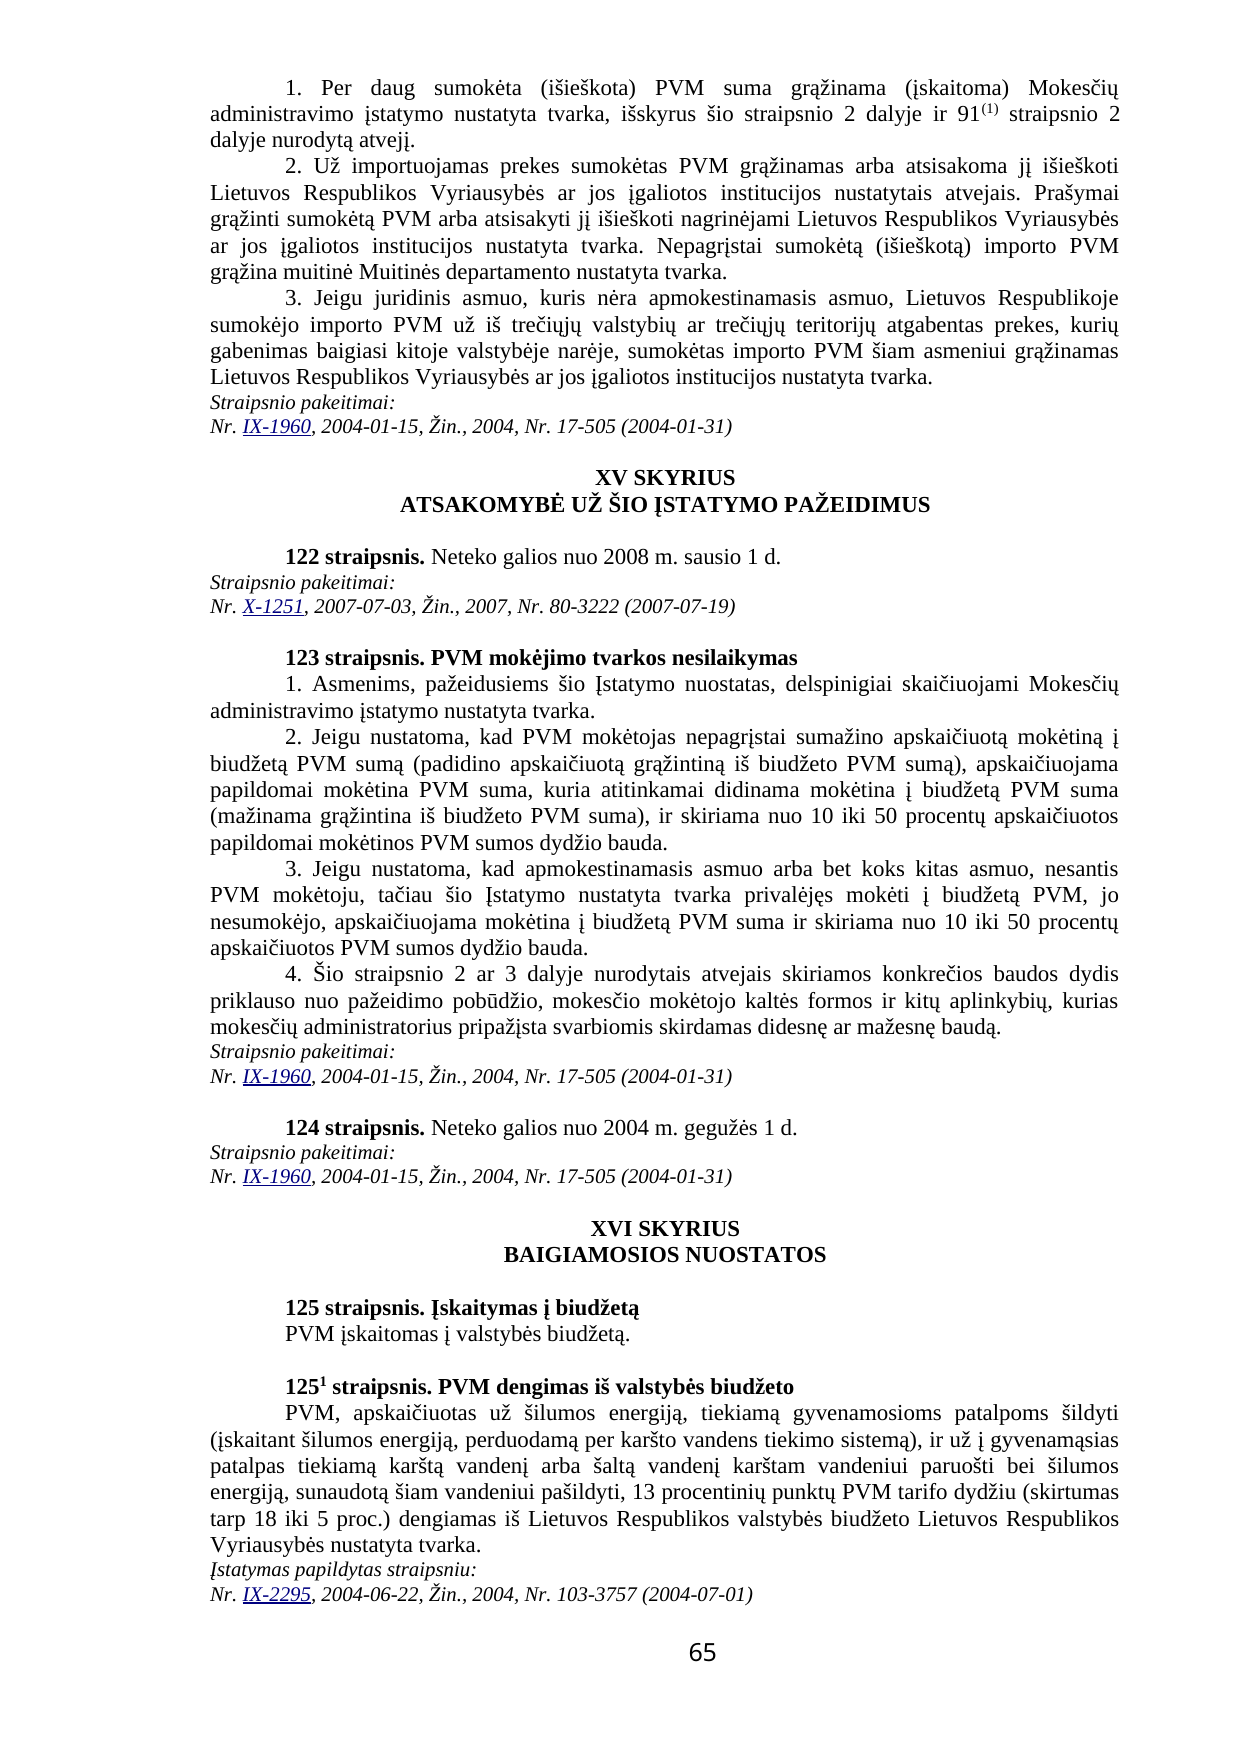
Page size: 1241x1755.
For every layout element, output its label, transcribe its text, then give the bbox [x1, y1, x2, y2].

text Nr. IX-1960, 2004-01-15, Žin., 2004, Nr. 17-505 (2004-01-31) [210, 414, 1120, 438]
text XVI SKYRIUS [210, 1215, 1120, 1241]
text 4. Šio straipsnio 2 ar 3 dalyje nurodytais atvejais skiriamos konkrečios baudos dydis priklauso nuo pažeidimo pobūdžio, mokesčio mokėtojo kaltės formos ir kitų aplinkybių, kurias mokesčių administratorius pripažįsta svarbiomis skirdamas didesnę ar mažesnę baudą. [210, 960, 1120, 1039]
text 3. Jeigu juridinis asmuo, kuris nėra apmokestinamasis asmuo, Lietuvos Respublikoje sumokėjo importo PVM už iš trečiųjų valstybių ar trečiųjų teritorijų atgabentas prekes, kurių gabenimas baigiasi kitoje valstybėje narėje, sumokėtas importo PVM šiam asmeniui grąžinamas Lietuvos Respublikos Vyriausybės ar jos įgaliotos institucijos nustatyta tvarka. [210, 284, 1120, 390]
text Straipsnio pakeitimai: [210, 1039, 1120, 1063]
text 124 straipsnis. Neteko galios nuo 2004 m. gegužės 1 d. [210, 1114, 1120, 1140]
text PVM, apskaičiuotas už šilumos energiją, tiekiamą gyvenamosioms patalpoms šildyti (įskaitant šilumos energiją, perduodamą per karšto vandens tiekimo sistemą), ir už į gyvenamąsias patalpas tiekiamą karštą vandenį arba šaltą vandenį karštam vandeniui paruošti bei šilumos energiją, sunaudotą šiam vandeniui pašildyti, 13 procentinių punktų PVM tarifo dydžiu (skirtumas tarp 18 iki 5 proc.) dengiamas iš Lietuvos Respublikos valstybės biudžeto Lietuvos Respublikos Vyriausybės nustatyta tvarka. [210, 1399, 1120, 1557]
text Nr. IX-2295, 2004-06-22, Žin., 2004, Nr. 103-3757 (2004-07-01) [210, 1581, 1120, 1606]
text XV SKYRIUS [210, 464, 1120, 491]
text 2. Už importuojamas prekes sumokėtas PVM grąžinamas arba atsisakoma jį išieškoti Lietuvos Respublikos Vyriausybės ar jos įgaliotos institucijos nustatytais atvejais. Prašymai grąžinti sumokėtą PVM arba atsisakyti jį išieškoti nagrinėjami Lietuvos Respublikos Vyriausybės ar jos įgaliotos institucijos nustatyta tvarka. Nepagrįstai sumokėtą (išieškotą) importo PVM grąžina muitinė Muitinės departamento nustatyta tvarka. [210, 153, 1120, 284]
text 123 straipsnis. PVM mokėjimo tvarkos nesilaikymas [210, 644, 1120, 671]
text BAIGIAMOSIOS NUOSTATOS [210, 1241, 1120, 1267]
text Nr. X-1251, 2007-07-03, Žin., 2007, Nr. 80-3222 (2007-07-19) [210, 594, 1120, 618]
text 1. Per daug sumokėta (išieškota) PVM suma grąžinama (įskaitoma) Mokesčių administravimo įstatymo nustatyta tvarka, išskyrus šio straipsnio 2 dalyje ir 91(1) straipsnio 2 dalyje nurodytą atvejį. [210, 73, 1120, 153]
text 122 straipsnis. Neteko galios nuo 2008 m. sausio 1 d. [210, 543, 1120, 570]
text Nr. IX-1960, 2004-01-15, Žin., 2004, Nr. 17-505 (2004-01-31) [210, 1063, 1120, 1088]
text PVM įskaitomas į valstybės biudžetą. [210, 1320, 1120, 1347]
text 3. Jeigu nustatoma, kad apmokestinamasis asmuo arba bet koks kitas asmuo, nesantis PVM mokėtoju, tačiau šio Įstatymo nustatyta tvarka privalėjęs mokėti į biudžetą PVM, jo nesumokėjo, apskaičiuojama mokėtina į biudžetą PVM suma ir skiriama nuo 10 iki 50 procentų apskaičiuotos PVM sumos dydžio bauda. [210, 855, 1120, 960]
text Nr. IX-1960, 2004-01-15, Žin., 2004, Nr. 17-505 (2004-01-31) [210, 1164, 1120, 1188]
text ATSAKOMYBĖ UŽ ŠIO ĮSTATYMO PAŽEIDIMUS [210, 491, 1120, 517]
text Straipsnio pakeitimai: [210, 570, 1120, 594]
text Įstatymas papildytas straipsniu: [210, 1557, 1120, 1581]
text 2. Jeigu nustatoma, kad PVM mokėtojas nepagrįstai sumažino apskaičiuotą mokėtiną į biudžetą PVM sumą (padidino apskaičiuotą grąžintiną iš biudžeto PVM sumą), apskaičiuojama papildomai mokėtina PVM suma, kuria atitinkamai didinama mokėtina į biudžetą PVM suma (mažinama grąžintina iš biudžeto PVM suma), ir skiriama nuo 10 iki 50 procentų apskaičiuotos papildomai mokėtinos PVM sumos dydžio bauda. [210, 723, 1120, 855]
text 1251 straipsnis. PVM dengimas iš valstybės biudžeto [210, 1373, 1120, 1399]
text 125 straipsnis. Įskaitymas į biudžetą [210, 1294, 1120, 1320]
text Straipsnio pakeitimai: [210, 390, 1120, 414]
text Straipsnio pakeitimai: [210, 1140, 1120, 1164]
text 1. Asmenims, pažeidusiems šio Įstatymo nuostatas, delspinigiai skaičiuojami Mokesčių administravimo įstatymo nustatyta tvarka. [210, 671, 1120, 723]
